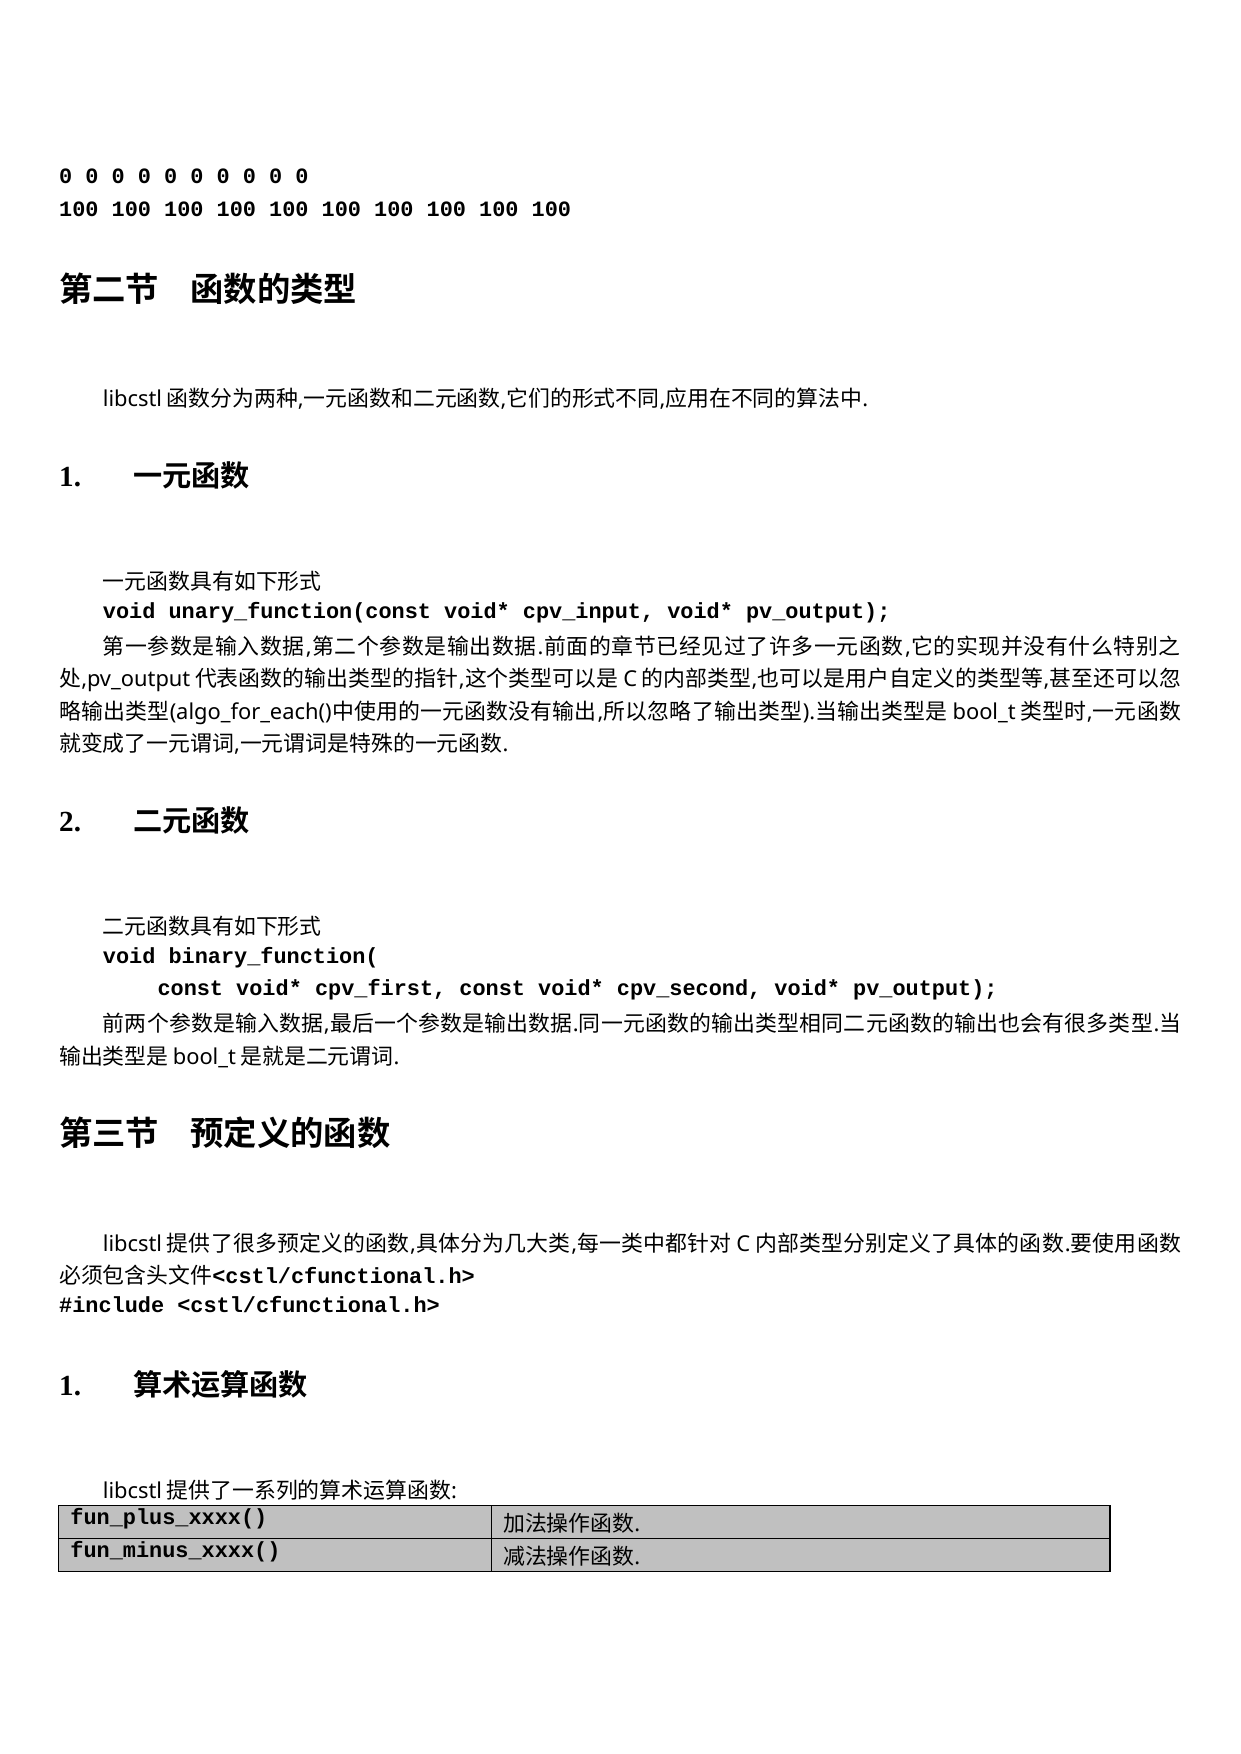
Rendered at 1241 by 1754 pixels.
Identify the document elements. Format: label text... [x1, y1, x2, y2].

table_cell fun_minus_xxxx() [59, 1539, 491, 1571]
table_cell 减法操作函数. [492, 1539, 1109, 1571]
subtitle 预定义的函数 [59, 1098, 1181, 1163]
text 一元函数具有如下形式 [59, 564, 1181, 596]
subtitle 算术运算函数 [59, 1350, 1181, 1415]
subtitle 函数的类型 [59, 254, 1181, 319]
text 二元函数具有如下形式 [59, 909, 1181, 941]
text void binary_function( [59, 941, 1181, 974]
text 100 100 100 100 100 100 100 100 100 100 [59, 194, 1181, 227]
text 0 0 0 0 0 0 0 0 0 0 [59, 162, 1181, 194]
text #include <cstl/cfunctional.h> [59, 1290, 1181, 1323]
text void unary_function(const void* cpv_input, void* pv_output); [59, 596, 1181, 629]
text 第一参数是输入数据,第二个参数是输出数据.前面的章节已经见过了许多一元函数,它的实现并没有什么特别之处,pv_output代表函数的输出类型的指针,这个类型可以是C的内部类型,也可以是用户自定义的类型等,甚至还可以忽略输出类型(algo_for_each()中使用的一元函数没有输出,所以忽略了输出类型).当输出类型是bool_t类型时,一元函数就变成了一元谓词,一元谓词是特殊的一元函数. [59, 629, 1181, 759]
text 前两个参数是输入数据,最后一个参数是输出数据.同一元函数的输出类型相同二元函数的输出也会有很多类型.当输出类型是bool_t是就是二元谓词. [59, 1006, 1181, 1071]
subtitle 一元函数 [59, 441, 1181, 506]
text libcstl提供了很多预定义的函数,具体分为几大类,每一类中都针对C内部类型分别定义了具体的函数.要使用函数必须包含头文件<cstl/cfunctional.h> [59, 1225, 1181, 1290]
text const void* cpv_first, const void* cpv_second, void* pv_output); [103, 974, 1181, 1006]
table_header fun_plus_xxxx() [59, 1506, 491, 1538]
subtitle 二元函数 [59, 786, 1181, 851]
text libcstl提供了一系列的算术运算函数: [59, 1473, 1181, 1505]
text libcstl函数分为两种,一元函数和二元函数,它们的形式不同,应用在不同的算法中. [59, 381, 1181, 414]
table_header 加法操作函数. [492, 1506, 1109, 1538]
